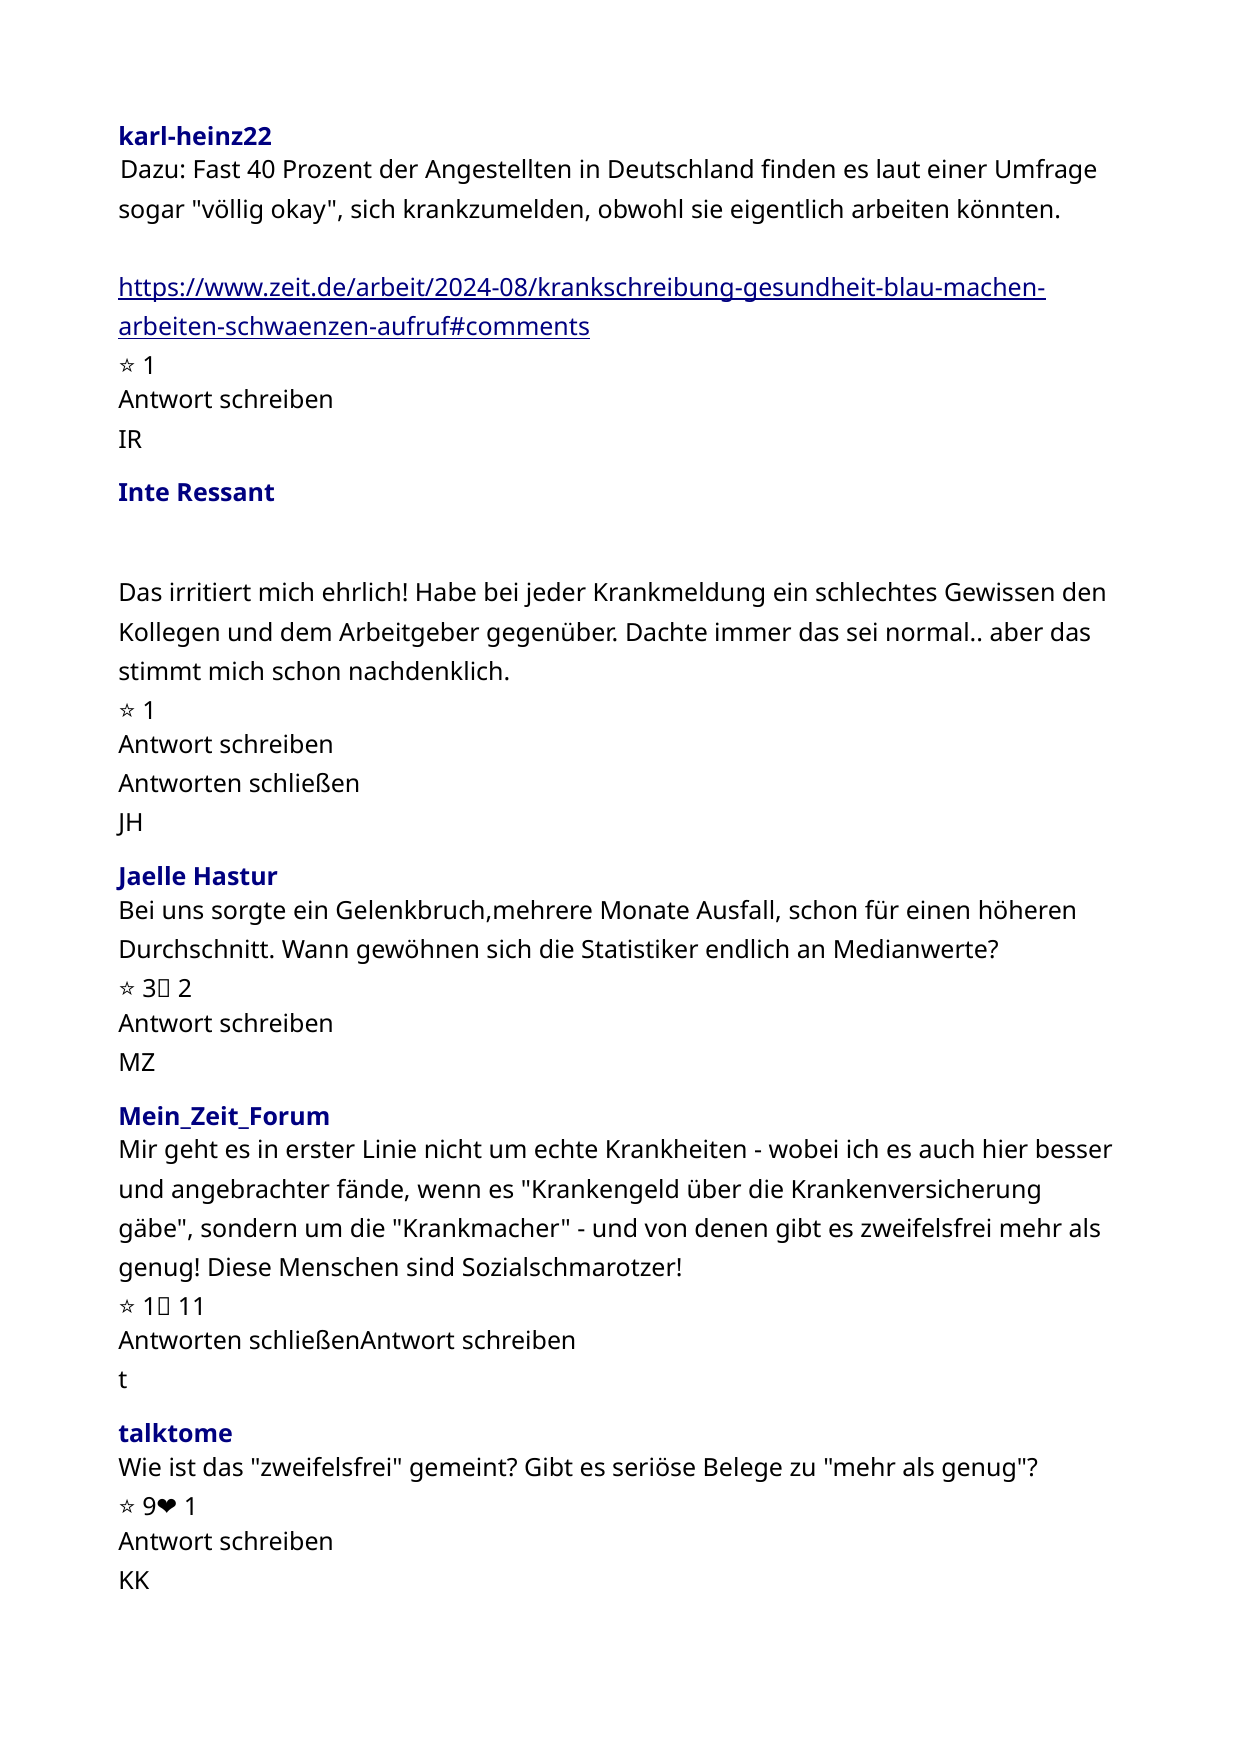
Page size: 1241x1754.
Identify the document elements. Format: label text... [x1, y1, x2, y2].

text Dazu: Fast 40 Prozent der Angestellten in Deutschland finden es laut einer Umfrage sogar "völlig okay", sich krankzumelden, obwohl sie eigentlich arbeiten könnten. https://www.zeit.de/arbeit/2024-08/krankschreibung-gesundheit-blau-machen-arbeiten-schwaenzen-aufruf#comments [118, 152, 1122, 343]
text Antworten schließen [118, 766, 1122, 800]
text MZ [118, 1044, 1122, 1078]
text ⭐️ 1 [118, 693, 1122, 727]
text t [118, 1362, 1122, 1396]
subtitle talktome [118, 1416, 1122, 1450]
text JH [118, 805, 1122, 839]
text Mir geht es in erster Linie nicht um echte Krankheiten - wobei ich es auch hier besser und angebrachter fände, wenn es "Krankengeld über die Krankenversicherung gäbe", sondern um die "Krankmacher" - und von denen gibt es zweifelsfrei mehr als genug! Diese Menschen sind Sozialschmarotzer! [118, 1132, 1122, 1284]
text ⭐️ 9❤️ 1 [118, 1489, 1122, 1523]
text Antwort schreiben [118, 382, 1122, 416]
text KK [118, 1562, 1122, 1596]
subtitle Mein_Zeit_Forum [118, 1098, 1122, 1132]
text ⭐️ 1 [118, 348, 1122, 382]
subtitle karl-heinz22 [118, 118, 1122, 152]
text IR [118, 421, 1122, 455]
text ⭐️ 3🙁 2 [118, 971, 1122, 1005]
text Das irritiert mich ehrlich! Habe bei jeder Krankmeldung ein schlechtes Gewissen den Kollegen und dem Arbeitgeber gegenüber. Dachte immer das sei normal.. aber das stimmt mich schon nachdenklich. [118, 575, 1122, 687]
subtitle Jaelle Hastur [118, 859, 1122, 893]
text Antwort schreiben [118, 1523, 1122, 1557]
subtitle Inte Ressant [118, 475, 1122, 509]
text Antworten schließenAntwort schreiben [118, 1323, 1122, 1357]
text Antwort schreiben [118, 727, 1122, 761]
text Bei uns sorgte ein Gelenkbruch,mehrere Monate Ausfall, schon für einen höheren Durchschnitt. Wann gewöhnen sich die Statistiker endlich an Medianwerte? [118, 893, 1122, 966]
text ⭐️ 1🤨 11 [118, 1289, 1122, 1323]
text Antwort schreiben [118, 1005, 1122, 1039]
text Wie ist das "zweifelsfrei" gemeint? Gibt es seriöse Belege zu "mehr als genug"? [118, 1450, 1122, 1484]
